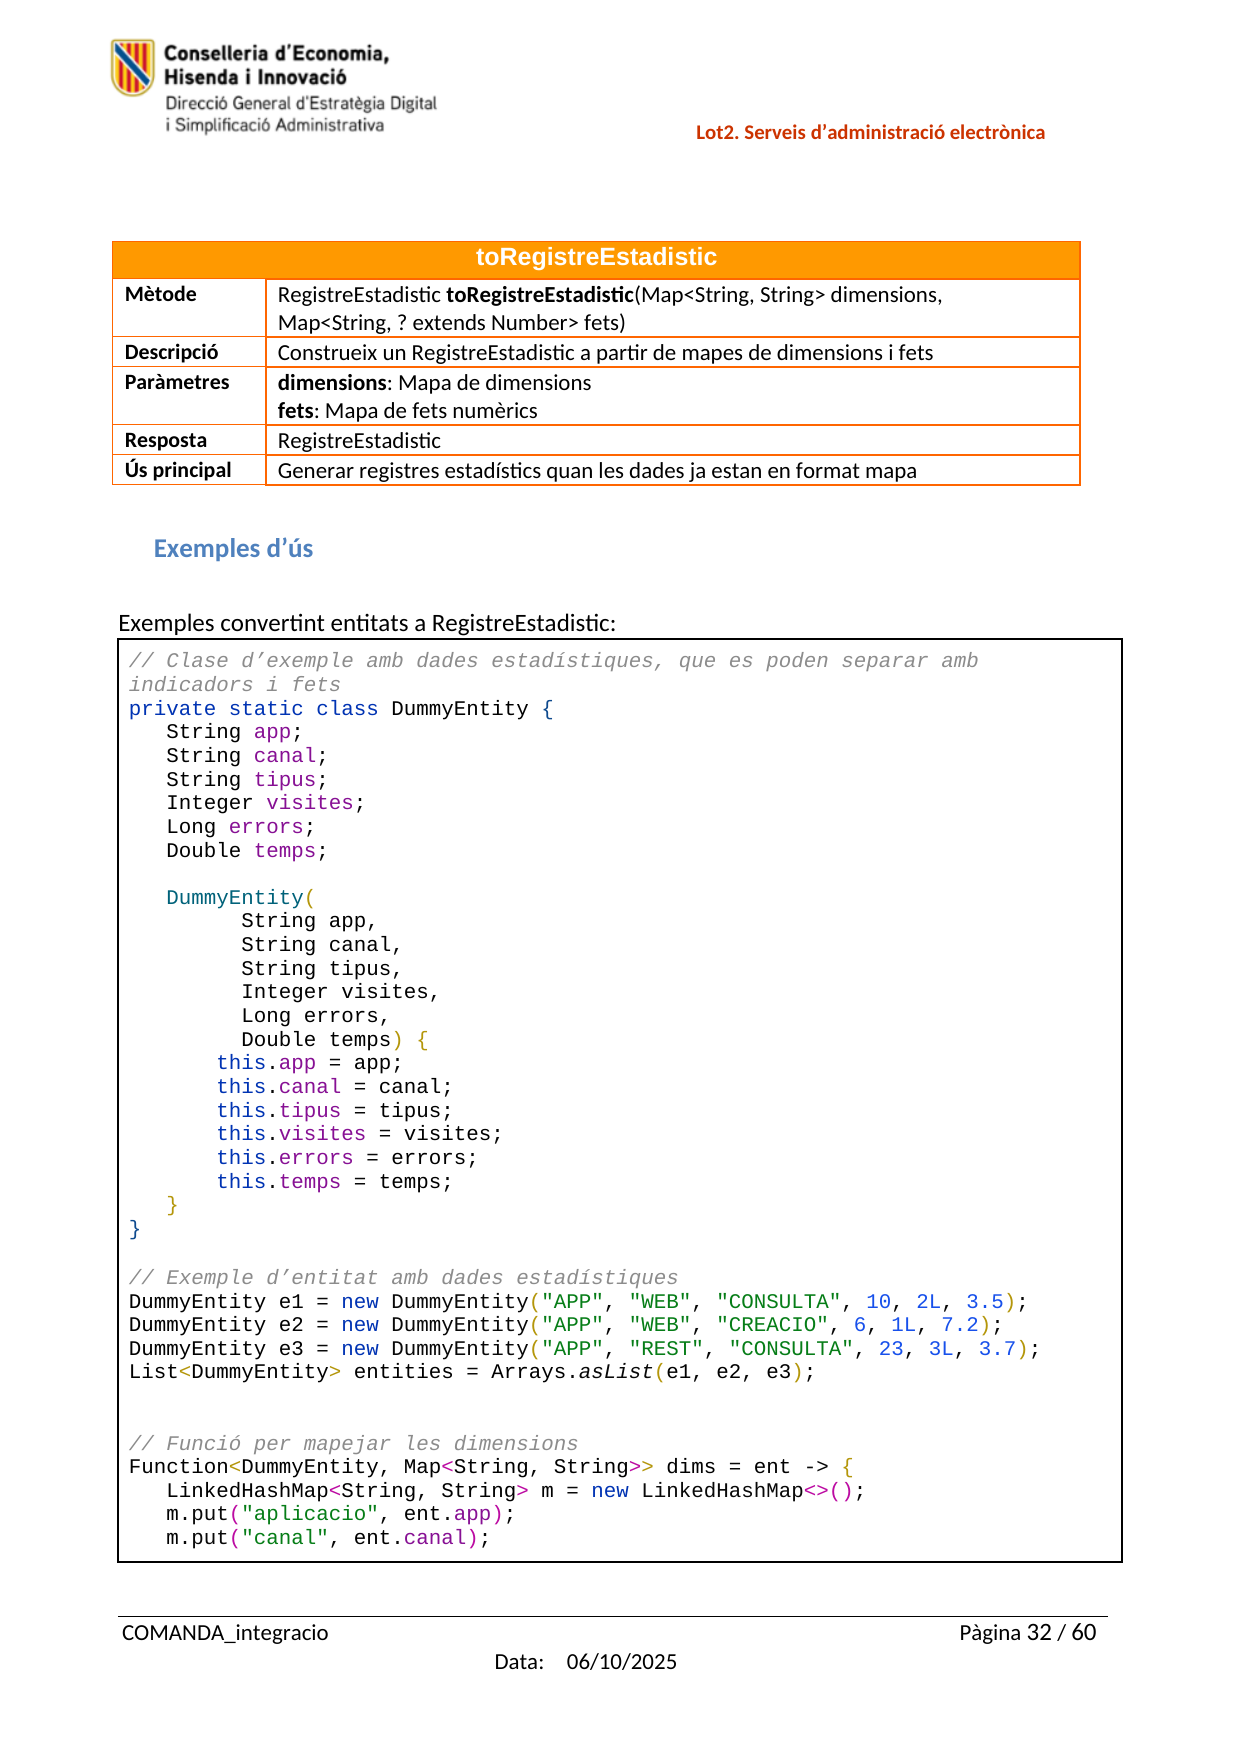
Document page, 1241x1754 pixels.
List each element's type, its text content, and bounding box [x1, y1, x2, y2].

table_cell Descripció [113, 337, 265, 366]
table_cell Paràmetres [113, 367, 265, 424]
table_cell RegistreEstadistic [267, 426, 1079, 454]
text Exemples convertint entitats a RegistreEstadistic: [118, 607, 1122, 638]
table_cell RegistreEstadistic toRegistreEstadistic(Map<String, String> dimensions, Map<String, ? extends Number> fets) [267, 280, 1079, 336]
table_cell Generar registres estadístics quan les dades ja estan en format mapa [267, 456, 1079, 484]
subtitle Exemples d’ús [153, 531, 1122, 564]
table_cell Ús principal [113, 455, 265, 484]
table_cell dimensions: Mapa de dimensions fets: Mapa de fets numèrics [267, 368, 1079, 424]
picture [100, 26, 467, 156]
table_header toRegistreEstadistic [113, 242, 1079, 278]
table_cell Mètode [113, 279, 265, 336]
table_cell Resposta [113, 425, 265, 454]
table_header // Clase d’exemple amb dades estadístiques, que es poden separar amb indicadors i fets private static class DummyEntity { String app; String canal; String tipus; Integer visites; Long errors; Double temps; DummyEntity( String app, String canal, String tipus, Integer visites, Long errors, Double temps) { this.app = app; this.canal = canal; this.tipus = tipus; this.visites = visites; this.errors = errors; this.temps = temps; } } // Exemple d’entitat amb dades estadístiques DummyEntity e1 = new DummyEntity("APP", "WEB", "CONSULTA", 10, 2L, 3.5); DummyEntity e2 = new DummyEntity("APP", "WEB", "CREACIO", 6, 1L, 7.2); DummyEntity e3 = new DummyEntity("APP", "REST", "CONSULTA", 23, 3L, 3.7); List<DummyEntity> entities = Arrays.asList(e1, e2, e3); // Funció per mapejar les dimensions Function<DummyEntity, Map<String, String>> dims = ent -> { LinkedHashMap<String, String> m = new LinkedHashMap<>(); m.put("aplicacio", ent.app); m.put("canal", ent.canal); [119, 640, 1121, 1561]
table_cell Construeix un RegistreEstadistic a partir de mapes de dimensions i fets [267, 338, 1079, 366]
